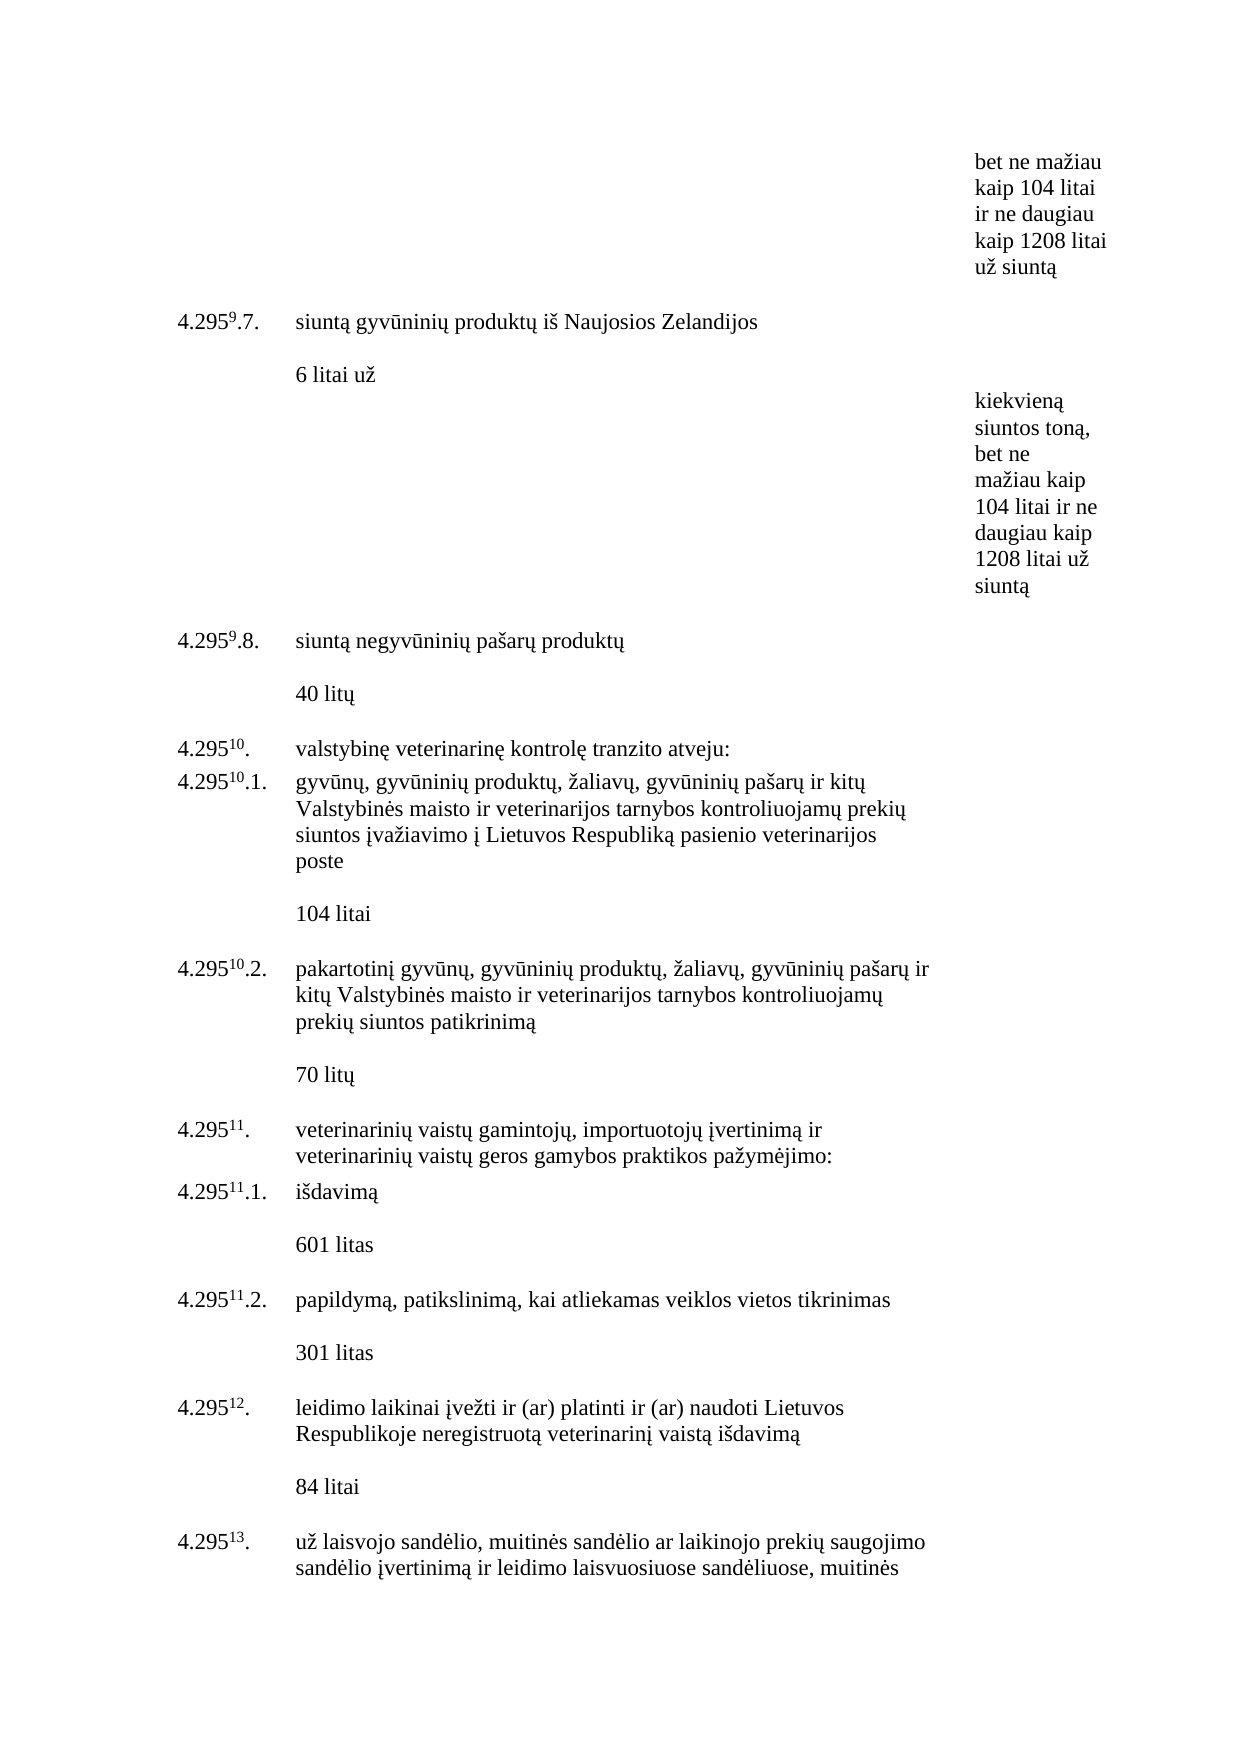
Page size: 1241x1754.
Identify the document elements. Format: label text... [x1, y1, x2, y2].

text bet ne mažiau [974, 148, 1122, 174]
text 4.2959.8. siuntą negyvūninių pašarų produktų 40 litų [177, 627, 930, 706]
text 4.29511. veterinarinių vaistų gamintojų, importuotojų įvertinimą ir [177, 1116, 930, 1142]
text 4.29510.1. gyvūnų, gyvūninių produktų, žaliavų, gyvūninių pašarų ir kitų [177, 768, 930, 795]
text Respublikoje neregistruotą veterinarinį vaistą išdavimą 84 litai [177, 1420, 930, 1499]
text 1208 litai už siuntą [974, 545, 1122, 598]
text 4.29510. valstybinę veterinarinę kontrolę tranzito atveju: [177, 735, 930, 761]
text 4.29512. leidimo laikinai įvežti ir (ar) platinti ir (ar) naudoti Lietuvos [177, 1394, 930, 1420]
text siuntos įvažiavimo į Lietuvos Respubliką pasienio veterinarijos [177, 821, 930, 847]
text 4.2959.7. siuntą gyvūninių produktų iš Naujosios Zelandijos 6 litai už [177, 308, 930, 387]
text mažiau kaip 104 litai ir ne daugiau kaip [974, 466, 1122, 545]
text Valstybinės maisto ir veterinarijos tarnybos kontroliuojamų prekių [177, 795, 930, 821]
text sandėlio įvertinimą ir leidimo laisvuosiuose sandėliuose, muitinės [177, 1554, 930, 1581]
text prekių siuntos patikrinimą 70 litų [177, 1008, 930, 1087]
text kitų Valstybinės maisto ir veterinarijos tarnybos kontroliuojamų [177, 982, 930, 1008]
text kaip 1208 litai [974, 227, 1122, 253]
text kaip 104 litai [974, 174, 1122, 200]
text veterinarinių vaistų geros gamybos praktikos pažymėjimo: [177, 1142, 930, 1168]
text 4.29510.2. pakartotinį gyvūnų, gyvūninių produktų, žaliavų, gyvūninių pašarų ir [177, 955, 930, 982]
text ir ne daugiau [974, 200, 1122, 227]
text kiekvieną siuntos toną, bet ne [974, 387, 1122, 466]
text 4.29511.2. papildymą, patikslinimą, kai atliekamas veiklos vietos tikrinimas 301 litas [177, 1286, 930, 1365]
text 4.29513. už laisvojo sandėlio, muitinės sandėlio ar laikinojo prekių saugojimo [177, 1528, 930, 1554]
text už siuntą [974, 253, 1122, 279]
text poste 104 litai [177, 847, 930, 926]
text 4.29511.1. išdavimą 601 litas [177, 1178, 930, 1257]
